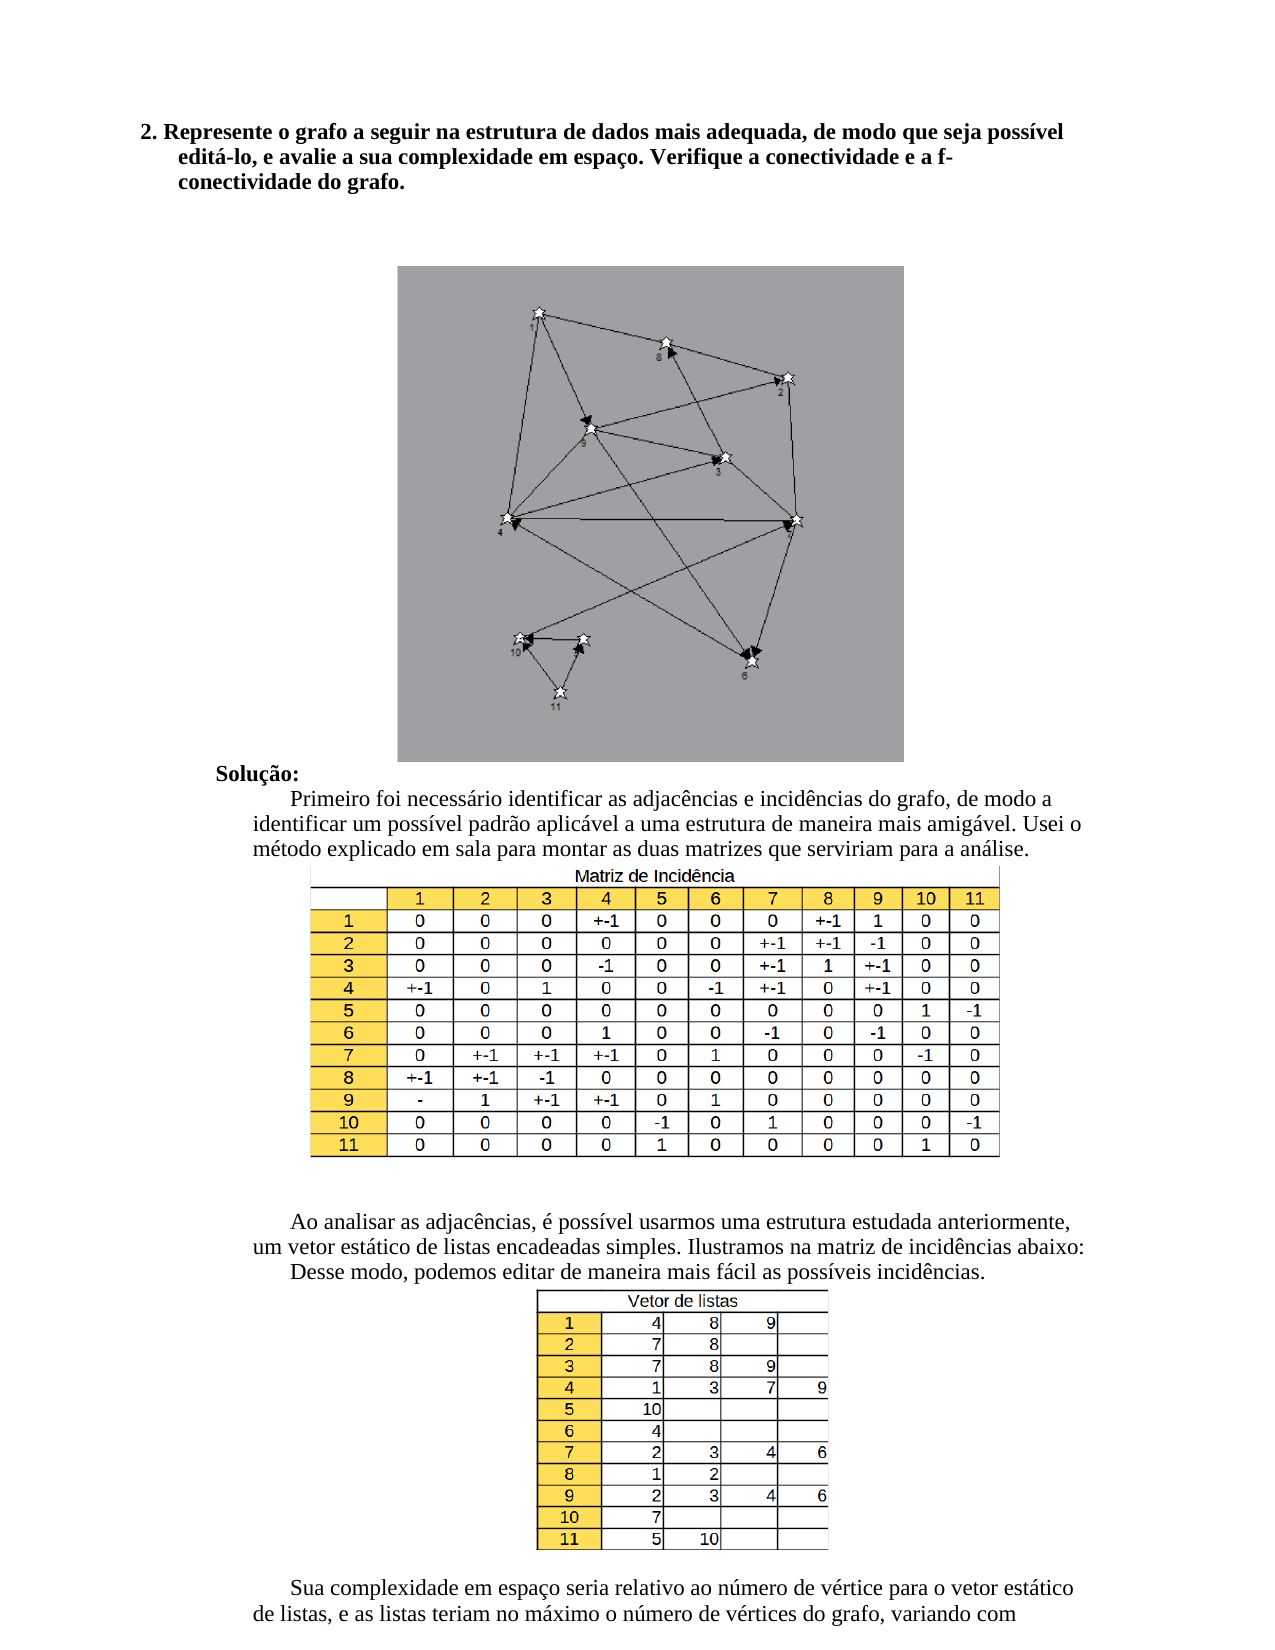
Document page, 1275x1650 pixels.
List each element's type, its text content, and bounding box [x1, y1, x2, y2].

text Ao analisar as adjacências, é possível usarmos uma estrutura estudada anteriormente, um vetor estático de listas encadeadas simples. Ilustramos na matriz de incidências abaixo: [215, 1209, 1088, 1259]
picture [396, 266, 906, 762]
text 2. Represente o grafo a seguir na estrutura de dados mais adequada, de modo que seja possível editá-lo, e avalie a sua complexidade em espaço. Verifique a conectividade e a f-conectividade do grafo. [140, 119, 1070, 195]
picture [310, 866, 1000, 1158]
text Solução: Primeiro foi necessário identificar as adjacências e incidências do grafo, de modo a identificar um possível padrão aplicável a uma estrutura de maneira mais amigável. Usei o método explicado em sala para montar as duas matrizes que serviriam para a análise. [215, 247, 1088, 862]
text Sua complexidade em espaço seria relativo ao número de vértice para o vetor estático de listas, e as listas teriam no máximo o número de vértices do grafo, variando com [215, 1576, 1088, 1626]
text Desse modo, podemos editar de maneira mais fácil as possíveis incidências. [215, 1259, 1088, 1284]
picture [536, 1289, 829, 1550]
